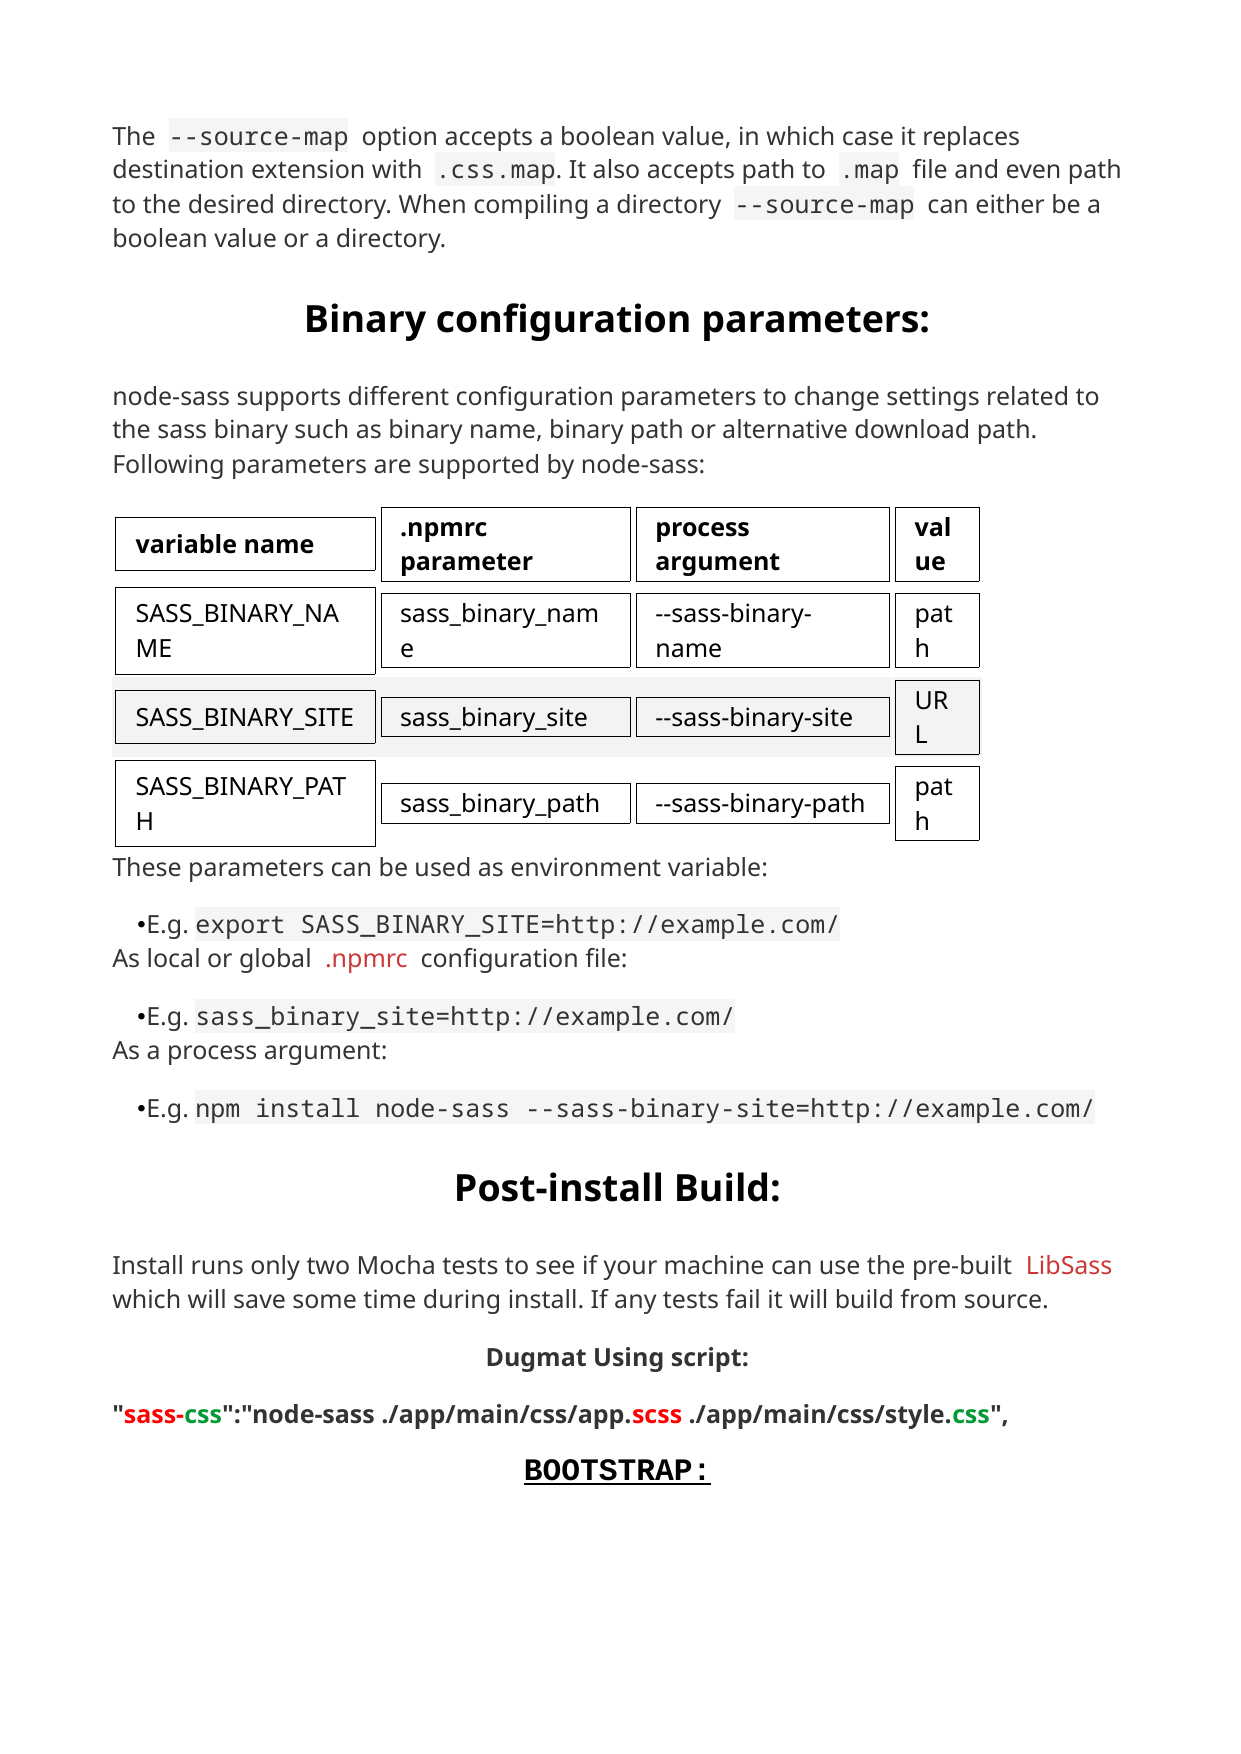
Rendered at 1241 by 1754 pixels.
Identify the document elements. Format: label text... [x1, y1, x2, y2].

text These parameters can be used as environment variable: [112, 849, 1122, 884]
table_cell sass_binary_path [378, 757, 633, 849]
table_cell path [893, 757, 982, 849]
table_cell URL [893, 677, 982, 757]
list E.g. export SASS_BINARY_SITE=http://example.com/ [112, 907, 1122, 941]
text "sass-css":"node-sass ./app/main/css/app.scss ./app/main/css/style.css", [112, 1397, 1122, 1431]
table_header .npmrc parameter [378, 504, 633, 584]
text node-sass supports different configuration parameters to change settings related to the sass binary such as binary name, binary path or alternative download path. Following parameters are supported by node-sass: [112, 378, 1122, 480]
table_cell SASS_BINARY_NAME [112, 584, 378, 677]
subtitle Binary configuration parameters: [112, 292, 1122, 343]
text As local or global .npmrc configuration file: [112, 941, 1122, 975]
table_cell SASS_BINARY_SITE [112, 677, 378, 757]
list E.g. sass_binary_site=http://example.com/ [112, 999, 1122, 1033]
table_cell path [893, 584, 982, 677]
table_cell sass_binary_site [378, 677, 633, 757]
text As a process argument: [112, 1033, 1122, 1067]
text The --source-map option accepts a boolean value, in which case it replaces destination extension with .css.map. It also accepts path to .map file and even path to the desired directory. When compiling a directory --source-map can either be a boolean value or a directory. [112, 118, 1122, 254]
list E.g. npm install node-sass --sass-binary-site=http://example.com/ [112, 1090, 1122, 1124]
text Install runs only two Mocha tests to see if your machine can use the pre-built LibSass which will save some time during install. If any tests fail it will build from source. [112, 1248, 1122, 1316]
table_cell SASS_BINARY_PATH [112, 757, 378, 849]
subtitle Post-install Build: [112, 1162, 1122, 1213]
text Dugmat Using script: [112, 1339, 1122, 1374]
table_header process argument [633, 504, 892, 584]
table_header variable name [112, 504, 378, 584]
text BOOTSTRAP: [112, 1454, 1122, 1490]
table_cell --sass-binary-path [633, 757, 892, 849]
table_cell sass_binary_name [378, 584, 633, 677]
table_header value [893, 504, 982, 584]
table_cell --sass-binary-site [633, 677, 892, 757]
table_cell --sass-binary-name [633, 584, 892, 677]
